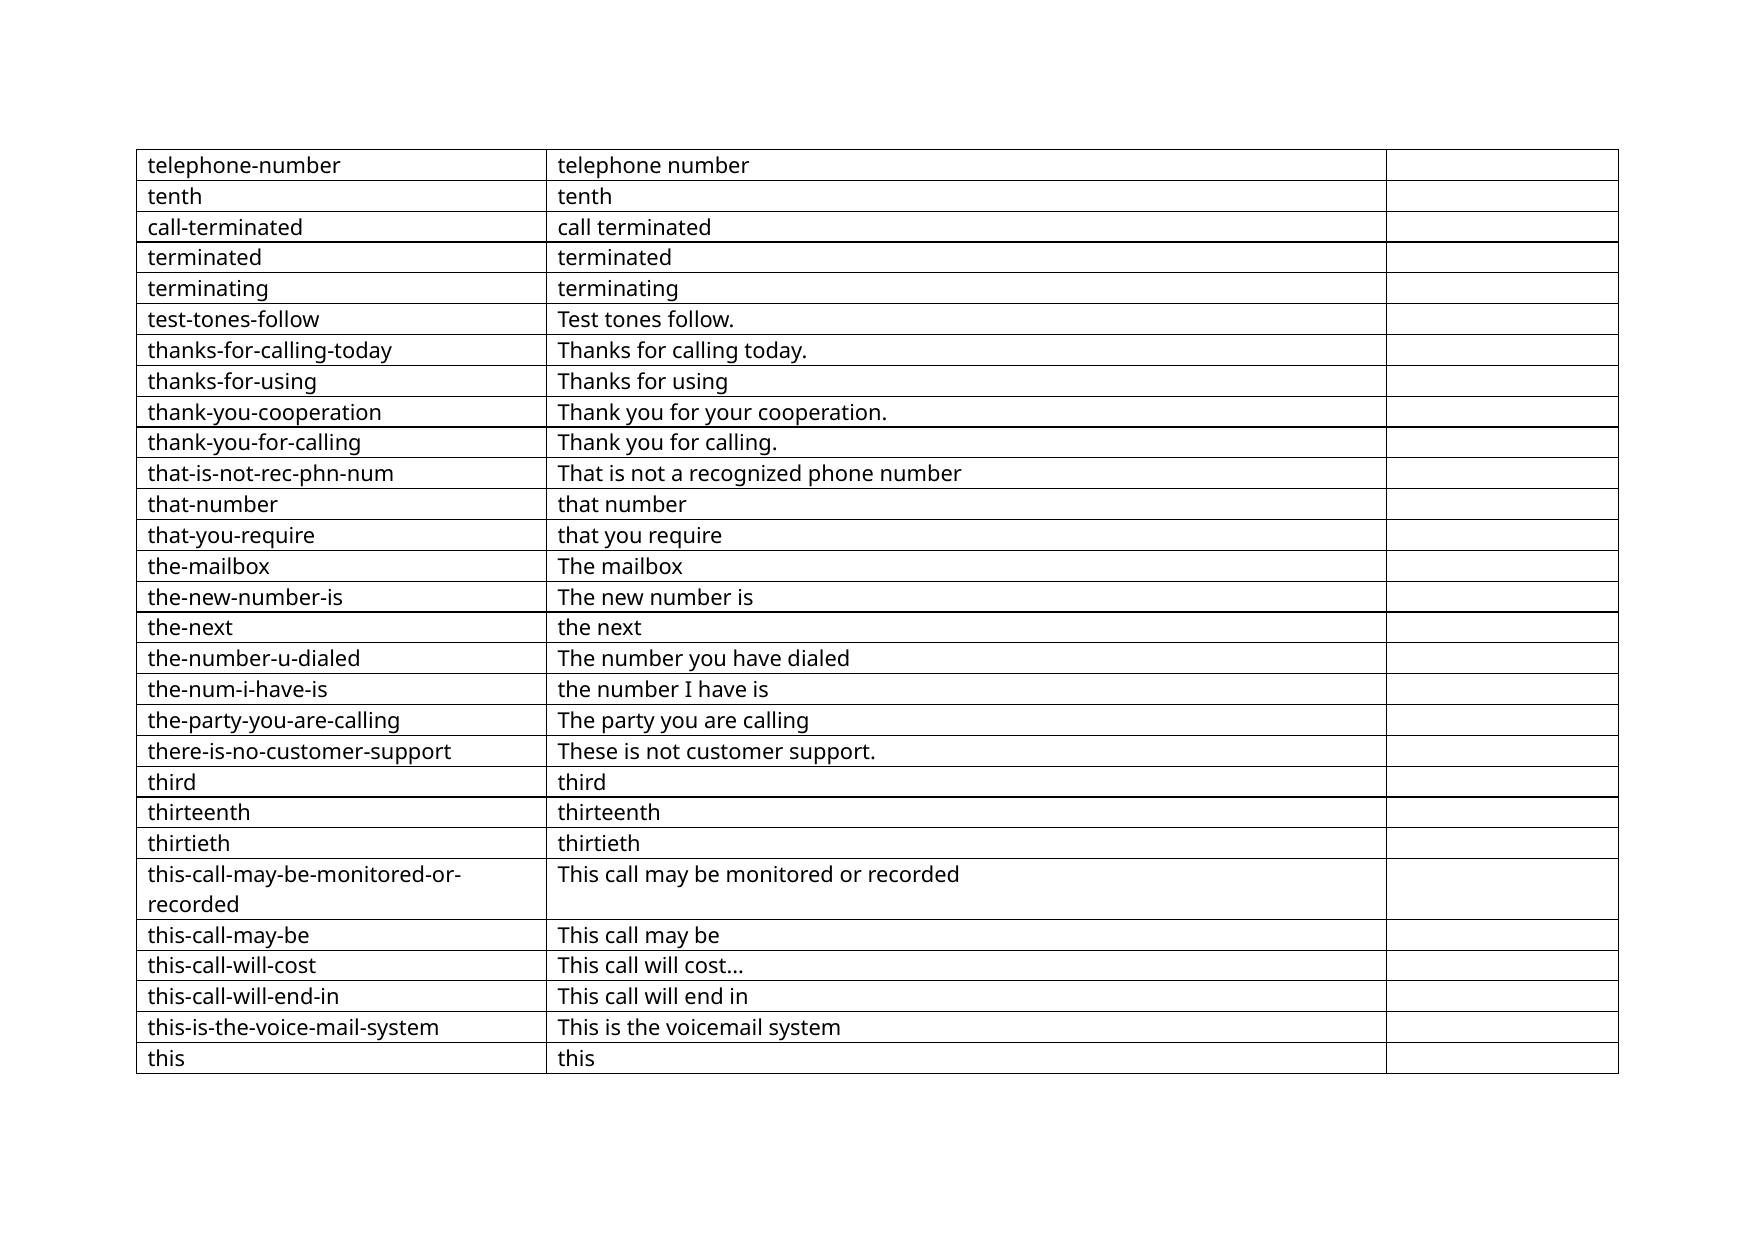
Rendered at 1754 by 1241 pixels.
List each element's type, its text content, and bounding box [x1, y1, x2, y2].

table_cell thirtieth [137, 828, 546, 858]
table_cell thirteenth [137, 798, 546, 827]
table_cell [1387, 304, 1618, 334]
table_cell the-mailbox [137, 551, 546, 581]
table_cell thanks-for-calling-today [137, 335, 546, 365]
table_cell tenth [137, 181, 546, 211]
table_cell [1387, 981, 1618, 1011]
table_cell call-terminated [137, 212, 546, 241]
table_cell that you require [547, 520, 1386, 550]
table_cell telephone-number [137, 150, 546, 180]
table_cell [1387, 582, 1618, 611]
table_cell [1387, 520, 1618, 550]
table_cell terminating [547, 273, 1386, 303]
table_cell [1387, 181, 1618, 211]
table_cell [1387, 798, 1618, 827]
table_cell call terminated [547, 212, 1386, 241]
table_cell Thank you for calling. [547, 428, 1386, 457]
table_cell That is not a recognized phone number [547, 458, 1386, 488]
table_cell The new number is [547, 582, 1386, 611]
table_cell the-party-you-are-calling [137, 705, 546, 735]
table_cell This call will end in [547, 981, 1386, 1011]
table_cell that number [547, 489, 1386, 519]
table_cell thirtieth [547, 828, 1386, 858]
table_cell the next [547, 613, 1386, 642]
table_cell [1387, 736, 1618, 766]
table_cell [1387, 613, 1618, 642]
table_cell thanks-for-using [137, 366, 546, 396]
table_cell This call may be [547, 920, 1386, 949]
table_cell The number you have dialed [547, 643, 1386, 673]
table_cell [1387, 828, 1618, 858]
table_cell [1387, 1012, 1618, 1042]
table_cell this [547, 1043, 1386, 1073]
table_cell this-call-may-be-monitored-or-recorded [137, 859, 546, 919]
table_cell terminated [547, 243, 1386, 272]
table_cell this-is-the-voice-mail-system [137, 1012, 546, 1042]
table_cell [1387, 428, 1618, 457]
table_cell [1387, 458, 1618, 488]
table_cell Thanks for calling today. [547, 335, 1386, 365]
table_cell This call may be monitored or recorded [547, 859, 1386, 919]
table_cell telephone number [547, 150, 1386, 180]
table_cell The mailbox [547, 551, 1386, 581]
table_cell terminating [137, 273, 546, 303]
table_cell this-call-will-end-in [137, 981, 546, 1011]
table_cell [1387, 397, 1618, 426]
table_cell that-number [137, 489, 546, 519]
table_cell [1387, 273, 1618, 303]
table_cell [1387, 951, 1618, 980]
table_cell [1387, 767, 1618, 796]
table_cell These is not customer support. [547, 736, 1386, 766]
table_cell [1387, 243, 1618, 272]
table_cell tenth [547, 181, 1386, 211]
table_cell Thank you for your cooperation. [547, 397, 1386, 426]
table_cell terminated [137, 243, 546, 272]
table_cell the-number-u-dialed [137, 643, 546, 673]
table_cell Thanks for using [547, 366, 1386, 396]
table_cell [1387, 859, 1618, 919]
table_cell The party you are calling [547, 705, 1386, 735]
table_cell [1387, 705, 1618, 735]
table_cell [1387, 674, 1618, 704]
table_cell that-you-require [137, 520, 546, 550]
table_cell [1387, 643, 1618, 673]
table_cell test-tones-follow [137, 304, 546, 334]
table_cell [1387, 551, 1618, 581]
table_cell this-call-will-cost [137, 951, 546, 980]
table_cell there-is-no-customer-support [137, 736, 546, 766]
table_cell [1387, 335, 1618, 365]
table_cell This is the voicemail system [547, 1012, 1386, 1042]
table_cell [1387, 212, 1618, 241]
table_cell this [137, 1043, 546, 1073]
table_cell thirteenth [547, 798, 1386, 827]
table_cell the-new-number-is [137, 582, 546, 611]
table_cell thank-you-for-calling [137, 428, 546, 457]
table_cell thank-you-cooperation [137, 397, 546, 426]
table_cell [1387, 366, 1618, 396]
table_cell the number I have is [547, 674, 1386, 704]
table_cell [1387, 489, 1618, 519]
table_cell Test tones follow. [547, 304, 1386, 334]
table_cell third [137, 767, 546, 796]
table_cell that-is-not-rec-phn-num [137, 458, 546, 488]
table_cell the-next [137, 613, 546, 642]
table_cell [1387, 1043, 1618, 1073]
table_cell third [547, 767, 1386, 796]
table_cell [1387, 150, 1618, 180]
table_cell This call will cost... [547, 951, 1386, 980]
table_cell the-num-i-have-is [137, 674, 546, 704]
table_cell [1387, 920, 1618, 949]
table_cell this-call-may-be [137, 920, 546, 949]
